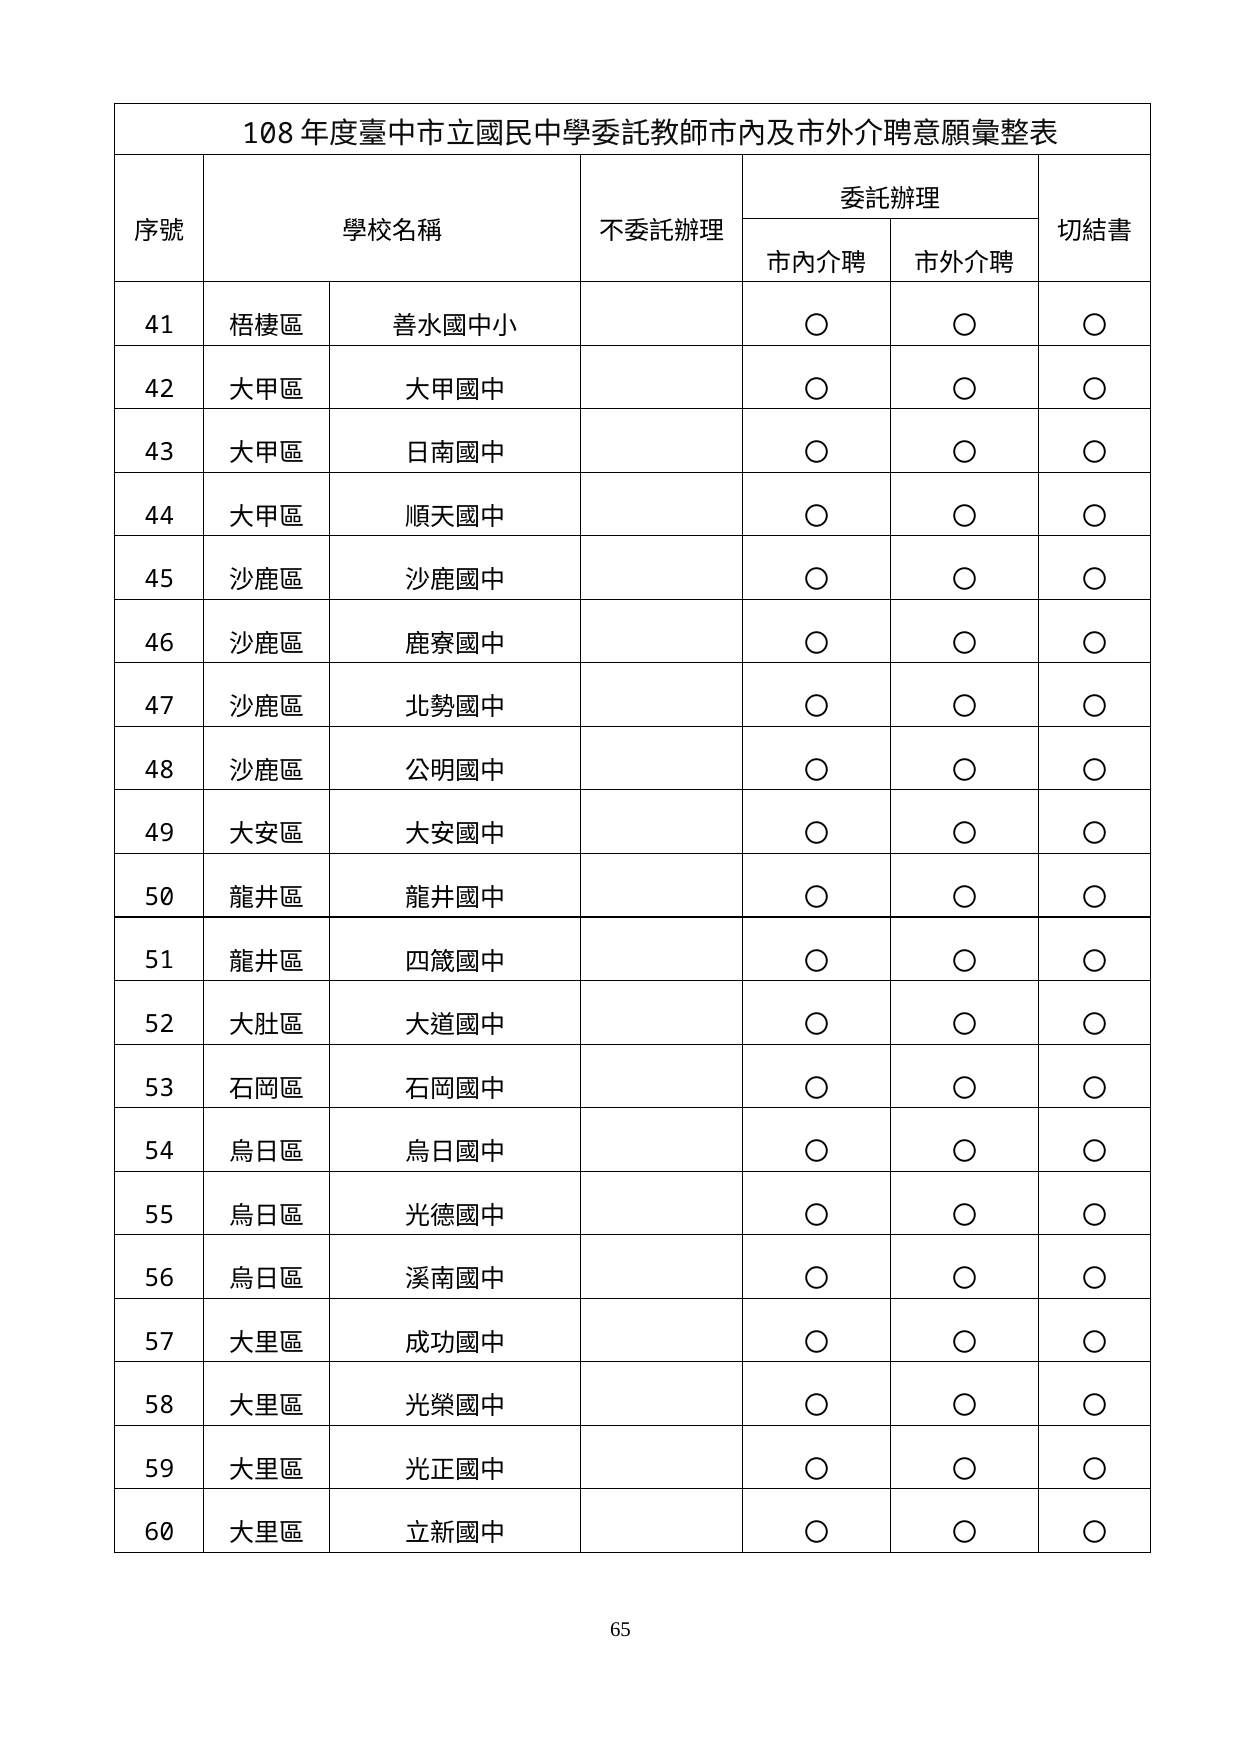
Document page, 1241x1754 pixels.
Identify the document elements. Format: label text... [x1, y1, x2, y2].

table_cell [581, 282, 742, 344]
table_cell 〇 [743, 790, 890, 853]
table_cell 〇 [891, 1108, 1038, 1171]
table_cell 〇 [891, 854, 1038, 916]
table_cell 〇 [1039, 1235, 1150, 1298]
table_cell 〇 [743, 473, 890, 535]
table_cell 41 [115, 282, 203, 344]
table_cell 〇 [743, 1172, 890, 1234]
table_cell [581, 1299, 742, 1361]
table_cell 大甲區 [204, 346, 329, 408]
table_cell [581, 346, 742, 408]
table_cell [581, 600, 742, 662]
table_cell 北勢國中 [330, 663, 580, 726]
table_cell 順天國中 [330, 473, 580, 535]
table_cell [581, 727, 742, 789]
table_cell 大里區 [204, 1362, 329, 1425]
table_cell [581, 1426, 742, 1488]
table_cell 47 [115, 663, 203, 726]
table_cell 大肚區 [204, 981, 329, 1043]
table_cell 〇 [743, 1426, 890, 1488]
table_cell 48 [115, 727, 203, 789]
table_cell 龍井區 [204, 918, 329, 980]
table_cell [581, 1489, 742, 1552]
table_cell 〇 [1039, 1172, 1150, 1234]
table_cell 龍井區 [204, 854, 329, 916]
table_cell 49 [115, 790, 203, 853]
table_cell 〇 [743, 600, 890, 662]
table_cell 〇 [1039, 536, 1150, 599]
table_cell [581, 1362, 742, 1425]
table_cell 大甲國中 [330, 346, 580, 408]
table_cell 〇 [743, 854, 890, 916]
table_cell 〇 [743, 409, 890, 472]
table_cell 〇 [1039, 1489, 1150, 1552]
table_cell 〇 [891, 282, 1038, 344]
table_cell 〇 [891, 473, 1038, 535]
table_cell 〇 [891, 1426, 1038, 1488]
table_cell 大里區 [204, 1489, 329, 1552]
table_cell 44 [115, 473, 203, 535]
table_cell 大安區 [204, 790, 329, 853]
table_cell 〇 [1039, 409, 1150, 472]
table_cell 〇 [1039, 981, 1150, 1043]
table_cell 〇 [891, 727, 1038, 789]
table_cell 〇 [891, 1045, 1038, 1107]
table_cell [581, 918, 742, 980]
table_cell [581, 409, 742, 472]
table_cell 成功國中 [330, 1299, 580, 1361]
table_cell 〇 [1039, 727, 1150, 789]
table_cell 〇 [743, 1489, 890, 1552]
table_cell [581, 981, 742, 1043]
table_header 108年度臺中市立國民中學委託教師市內及市外介聘意願彙整表 [115, 104, 1150, 154]
table_cell 委託辦理 [743, 155, 1038, 217]
table_cell 55 [115, 1172, 203, 1234]
table_cell 大甲區 [204, 409, 329, 472]
table_cell 〇 [743, 1108, 890, 1171]
table_cell 58 [115, 1362, 203, 1425]
table_cell 大里區 [204, 1299, 329, 1361]
table_cell 42 [115, 346, 203, 408]
table_cell 烏日區 [204, 1172, 329, 1234]
table_cell 〇 [1039, 663, 1150, 726]
table_cell 〇 [891, 790, 1038, 853]
table_cell [581, 473, 742, 535]
table_cell 〇 [891, 1235, 1038, 1298]
table_cell 市內介聘 [743, 219, 890, 281]
table_cell 沙鹿區 [204, 727, 329, 789]
table_cell 光德國中 [330, 1172, 580, 1234]
table_cell 〇 [891, 536, 1038, 599]
table_cell 公明國中 [330, 727, 580, 789]
table_cell 59 [115, 1426, 203, 1488]
table_cell 46 [115, 600, 203, 662]
table_cell 學校名稱 [204, 155, 580, 281]
table_cell 〇 [891, 409, 1038, 472]
table_cell 光正國中 [330, 1426, 580, 1488]
table_cell [581, 663, 742, 726]
table_cell 〇 [1039, 854, 1150, 916]
table_cell 沙鹿區 [204, 663, 329, 726]
table_cell 51 [115, 918, 203, 980]
table_cell 〇 [1039, 1362, 1150, 1425]
table_cell 石岡區 [204, 1045, 329, 1107]
table_cell 〇 [743, 346, 890, 408]
table_cell 大道國中 [330, 981, 580, 1043]
table_cell 〇 [891, 346, 1038, 408]
table_cell 沙鹿國中 [330, 536, 580, 599]
table_cell [581, 1235, 742, 1298]
table_cell 〇 [1039, 1426, 1150, 1488]
table_cell 龍井國中 [330, 854, 580, 916]
table_cell [581, 790, 742, 853]
table_cell 善水國中小 [330, 282, 580, 344]
table_cell 53 [115, 1045, 203, 1107]
table_cell 梧棲區 [204, 282, 329, 344]
table_cell 〇 [743, 981, 890, 1043]
table_cell 〇 [891, 918, 1038, 980]
table_cell 切結書 [1039, 155, 1150, 281]
table_cell 市外介聘 [891, 219, 1038, 281]
table_cell 鹿寮國中 [330, 600, 580, 662]
table_cell 〇 [743, 918, 890, 980]
table_cell 〇 [891, 1299, 1038, 1361]
table_cell 〇 [1039, 1108, 1150, 1171]
table_cell 〇 [743, 1045, 890, 1107]
table_cell 大安國中 [330, 790, 580, 853]
table_cell 〇 [891, 663, 1038, 726]
table_cell 〇 [743, 536, 890, 599]
table_cell 烏日區 [204, 1235, 329, 1298]
table_cell [581, 854, 742, 916]
table_cell 烏日區 [204, 1108, 329, 1171]
table_cell 50 [115, 854, 203, 916]
table_cell 43 [115, 409, 203, 472]
table_cell 56 [115, 1235, 203, 1298]
table_cell 〇 [1039, 473, 1150, 535]
table_cell 52 [115, 981, 203, 1043]
table_cell 沙鹿區 [204, 600, 329, 662]
table_cell 〇 [743, 282, 890, 344]
table_cell 大甲區 [204, 473, 329, 535]
table_cell 〇 [1039, 282, 1150, 344]
table_cell 〇 [891, 600, 1038, 662]
table_cell 〇 [743, 663, 890, 726]
table_cell 60 [115, 1489, 203, 1552]
table_cell 〇 [891, 981, 1038, 1043]
table_cell 立新國中 [330, 1489, 580, 1552]
table_cell 〇 [1039, 790, 1150, 853]
table_cell [581, 1045, 742, 1107]
table_cell 〇 [1039, 1045, 1150, 1107]
table_cell 沙鹿區 [204, 536, 329, 599]
table_cell 〇 [891, 1362, 1038, 1425]
table_cell [581, 536, 742, 599]
table_cell 45 [115, 536, 203, 599]
table_cell 光榮國中 [330, 1362, 580, 1425]
table_cell 〇 [891, 1172, 1038, 1234]
table_cell 日南國中 [330, 409, 580, 472]
table_cell 不委託辦理 [581, 155, 742, 281]
table_cell 54 [115, 1108, 203, 1171]
table_cell 57 [115, 1299, 203, 1361]
table_cell 〇 [891, 1489, 1038, 1552]
table_cell 〇 [743, 1235, 890, 1298]
table_cell 〇 [743, 1362, 890, 1425]
table_cell [581, 1172, 742, 1234]
table_cell 大里區 [204, 1426, 329, 1488]
table_cell 〇 [1039, 346, 1150, 408]
table_cell 〇 [1039, 1299, 1150, 1361]
table_cell [581, 1108, 742, 1171]
table_cell 〇 [1039, 918, 1150, 980]
table_cell 四箴國中 [330, 918, 580, 980]
table_cell 溪南國中 [330, 1235, 580, 1298]
table_cell 〇 [1039, 600, 1150, 662]
table_cell 〇 [743, 1299, 890, 1361]
table_cell 石岡國中 [330, 1045, 580, 1107]
table_cell 序號 [115, 155, 203, 281]
table_cell 烏日國中 [330, 1108, 580, 1171]
table_cell 〇 [743, 727, 890, 789]
